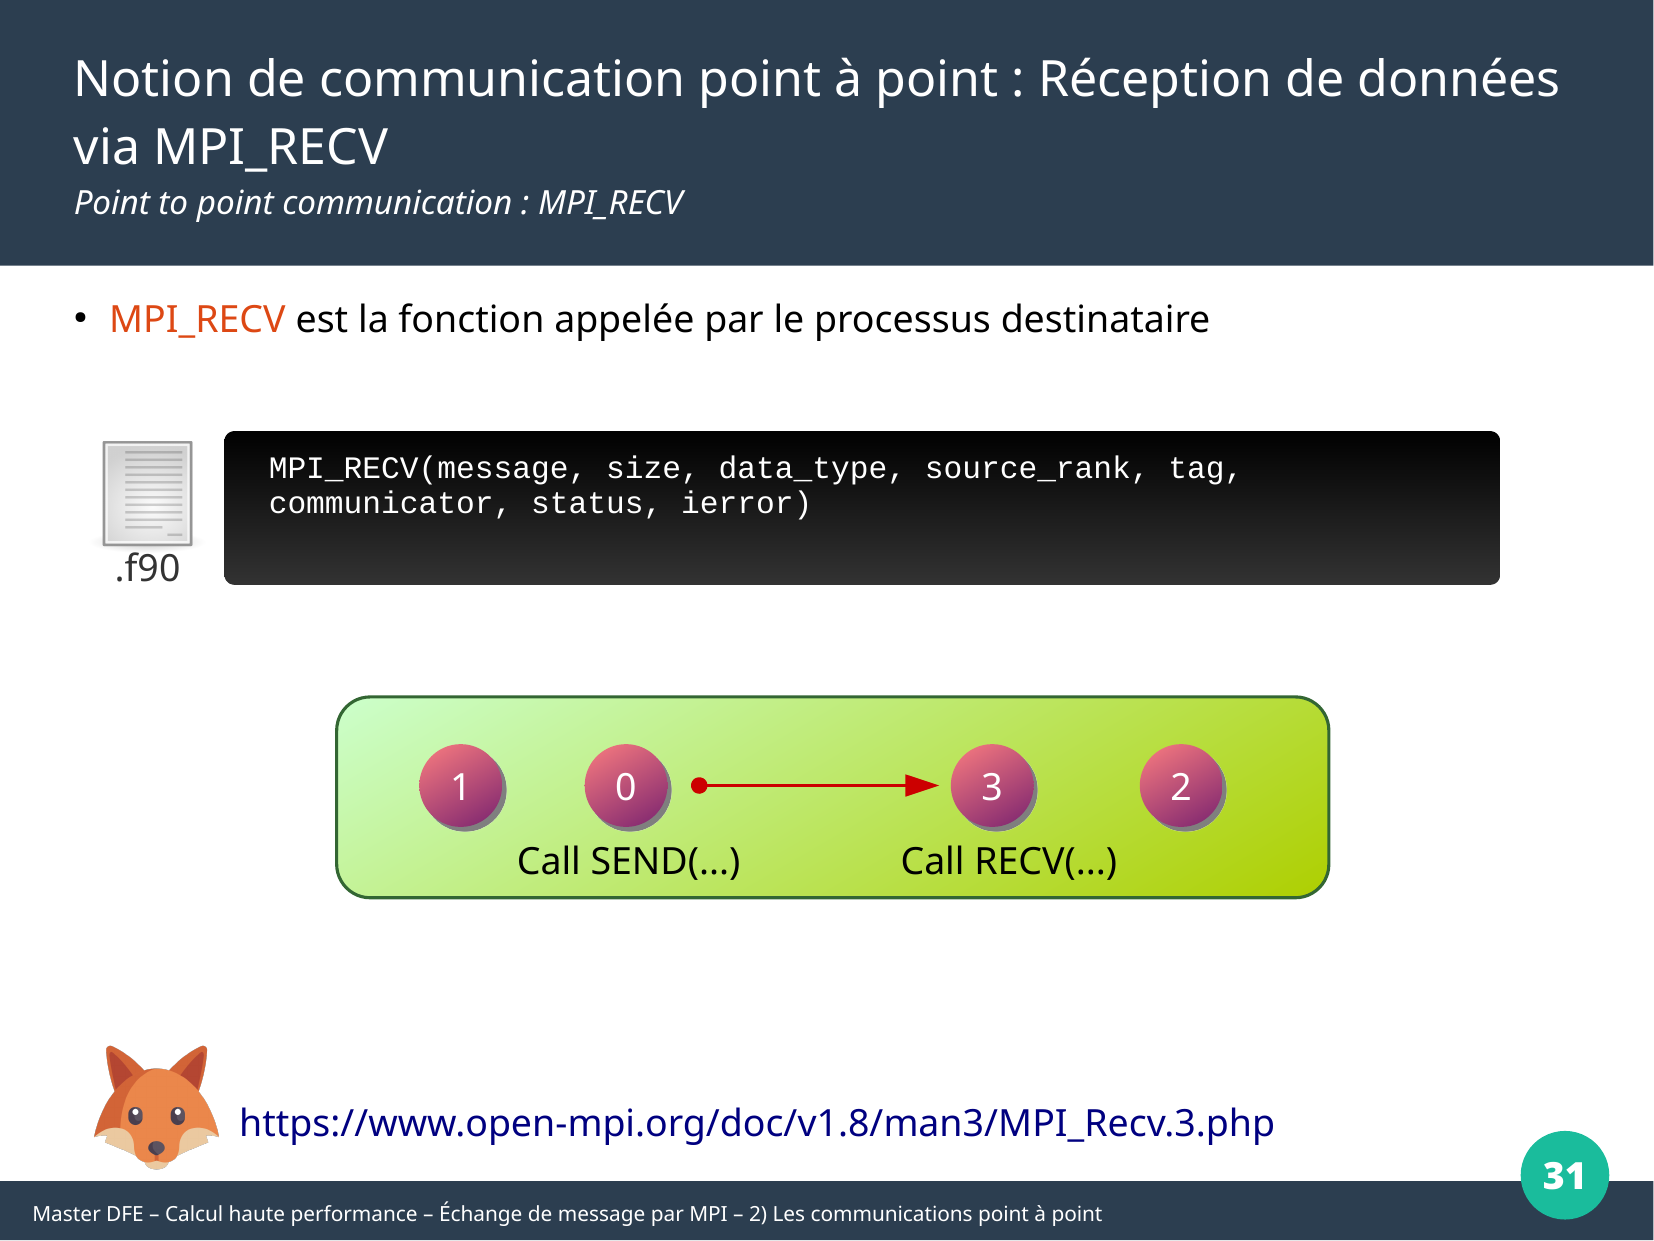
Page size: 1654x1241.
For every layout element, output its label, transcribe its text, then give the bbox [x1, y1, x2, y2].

text_box 3 [950, 744, 1034, 827]
text_box [224, 431, 1501, 585]
text_box MPI_RECV est la fonction appelée par le processus destinataire [59, 285, 1619, 355]
text_box 1 [419, 744, 503, 827]
text_box Call SEND(...) [502, 826, 762, 898]
text_box Master DFE – Calcul haute performance – Échange de message par MPI – 2) Les communications point à point [17, 1191, 1436, 1235]
text_box MPI_RECV(message, size, data_type, source_rank, tag, communicator, status, ierror) [253, 444, 1477, 567]
text_box .f90 [70, 533, 225, 600]
text_box Call RECV(...) [885, 826, 1146, 898]
text_box 0 [584, 744, 668, 826]
text_box Notion de communication point à point : Réception de données via MPI_RECV Point to point communication : MPI_RECV [59, 35, 1619, 231]
text_box [336, 696, 1329, 898]
text_box https://www.open-mpi.org/doc/v1.8/man3/MPI_Recv.3.php [224, 1088, 1489, 1158]
picture [88, 436, 207, 533]
picture [94, 1045, 219, 1170]
text_box 2 [1139, 744, 1223, 827]
